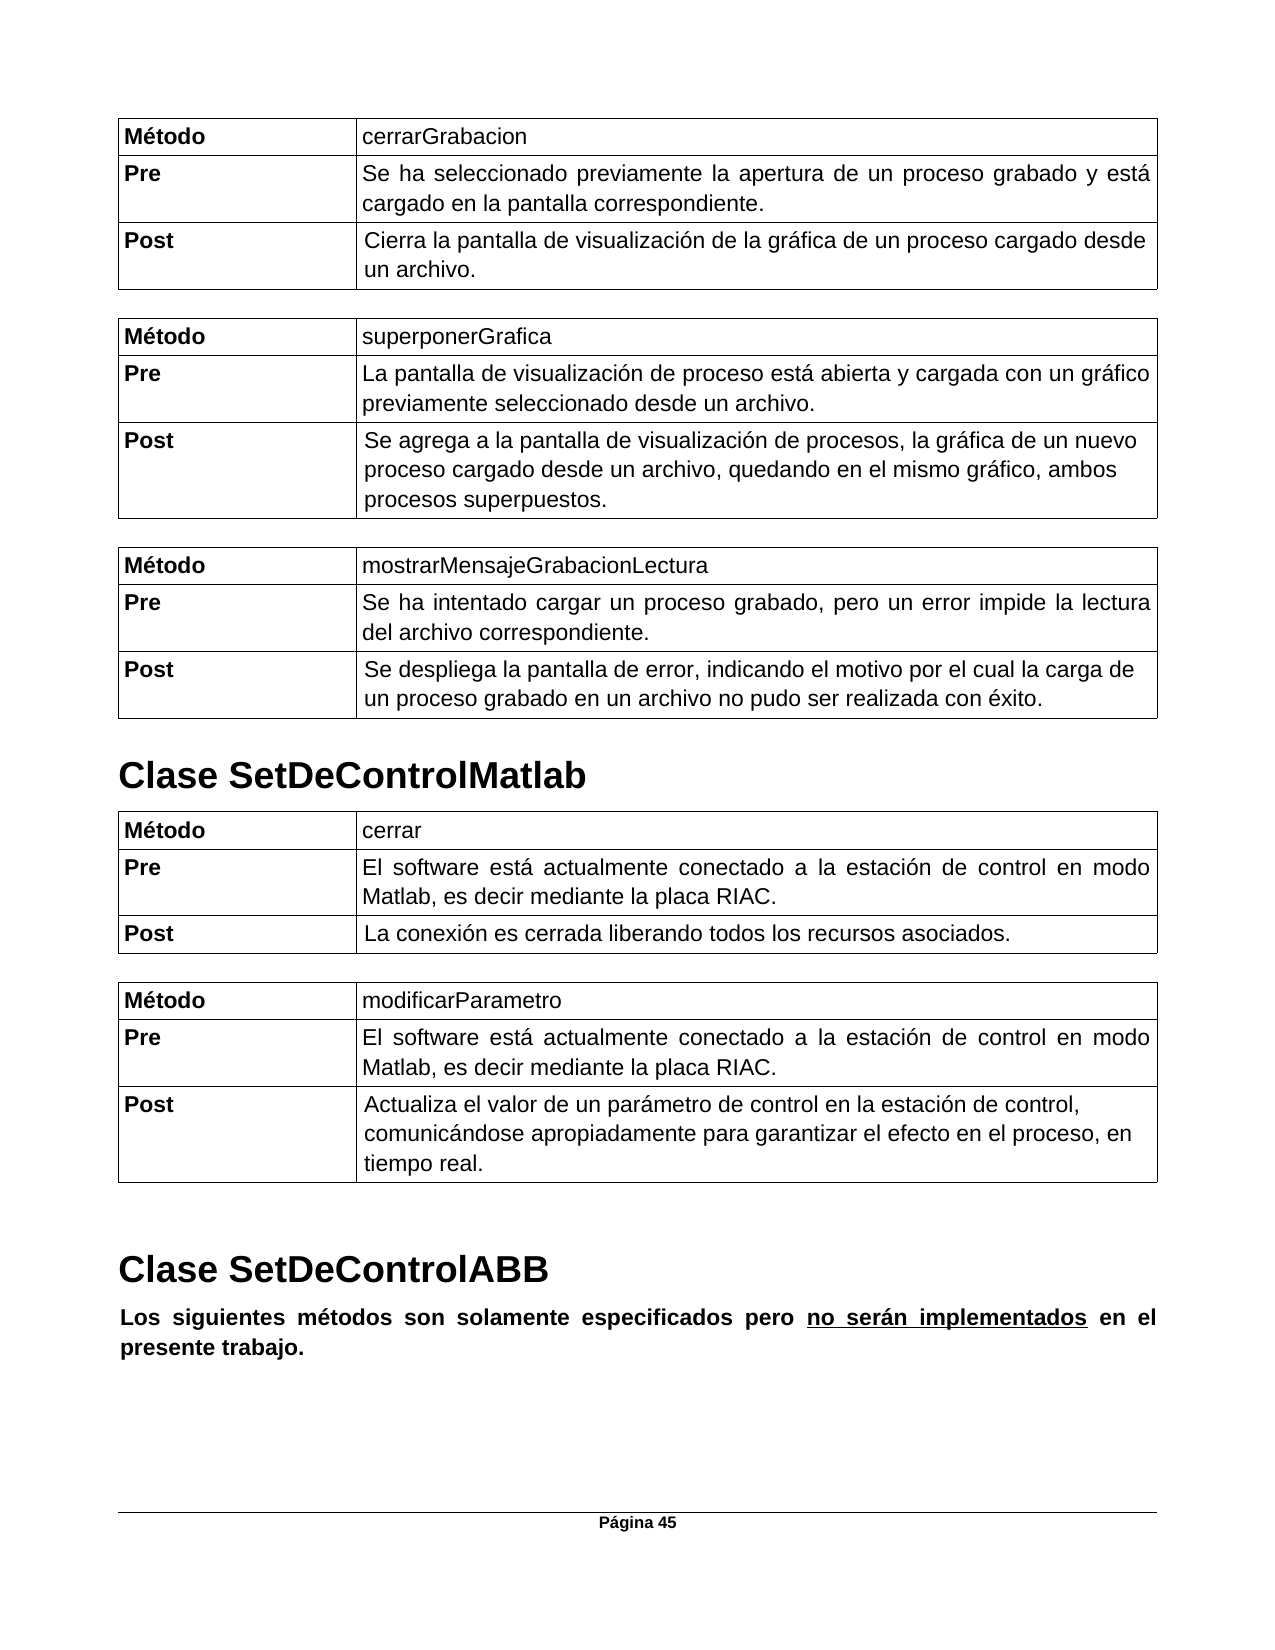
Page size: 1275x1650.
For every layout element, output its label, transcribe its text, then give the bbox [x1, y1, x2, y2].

table_cell Post [119, 1087, 356, 1182]
table_header mostrarMensajeGrabacionLectura [357, 548, 1157, 584]
table_cell Se agrega a la pantalla de visualización de procesos, la gráfica de un nuevo proceso cargado desde un archivo, quedando en el mismo gráfico, ambos procesos superpuestos. [357, 423, 1157, 518]
table_header superponerGrafica [357, 319, 1157, 355]
table_cell Actualiza el valor de un parámetro de control en la estación de control, comunicándose apropiadamente para garantizar el efecto en el proceso, en tiempo real. [357, 1087, 1157, 1182]
table_cell Post [119, 652, 356, 717]
table_cell La pantalla de visualización de proceso está abierta y cargada con un gráfico previamente seleccionado desde un archivo. [357, 356, 1157, 422]
table_header modificarParametro [357, 983, 1157, 1019]
table_cell Pre [119, 356, 356, 422]
table_header cerrar [357, 812, 1157, 849]
table_cell Pre [119, 585, 356, 651]
table_header Método [119, 119, 356, 155]
table_cell La conexión es cerrada liberando todos los recursos asociados. [357, 916, 1157, 952]
table_header cerrarGrabacion [357, 119, 1157, 155]
subtitle Clase SetDeControlABB [118, 1248, 1157, 1290]
table_header Método [119, 319, 356, 355]
table_cell Se despliega la pantalla de error, indicando el motivo por el cual la carga de un proceso grabado en un archivo no pudo ser realizada con éxito. [357, 652, 1157, 717]
table_cell Post [119, 423, 356, 518]
table_cell Se ha seleccionado previamente la apertura de un proceso grabado y está cargado en la pantalla correspondiente. [357, 156, 1157, 222]
table_cell El software está actualmente conectado a la estación de control en modo Matlab, es decir mediante la placa RIAC. [357, 850, 1157, 915]
table_cell Pre [119, 850, 356, 915]
table_cell Post [119, 223, 356, 288]
table_header Método [119, 548, 356, 584]
table_cell Cierra la pantalla de visualización de la gráfica de un proceso cargado desde un archivo. [357, 223, 1157, 288]
table_header Método [119, 812, 356, 849]
table_cell Pre [119, 156, 356, 222]
table_header Método [119, 983, 356, 1019]
table_cell Post [119, 916, 356, 952]
table_cell Se ha intentado cargar un proceso grabado, pero un error impide la lectura del archivo correspondiente. [357, 585, 1157, 651]
subtitle Clase SetDeControlMatlab [118, 755, 1157, 797]
table_cell Pre [119, 1020, 356, 1086]
table_cell El software está actualmente conectado a la estación de control en modo Matlab, es decir mediante la placa RIAC. [357, 1020, 1157, 1086]
subtitle Los siguientes métodos son solamente especificados pero no serán implementados en el presente trabajo. [120, 1305, 1157, 1360]
